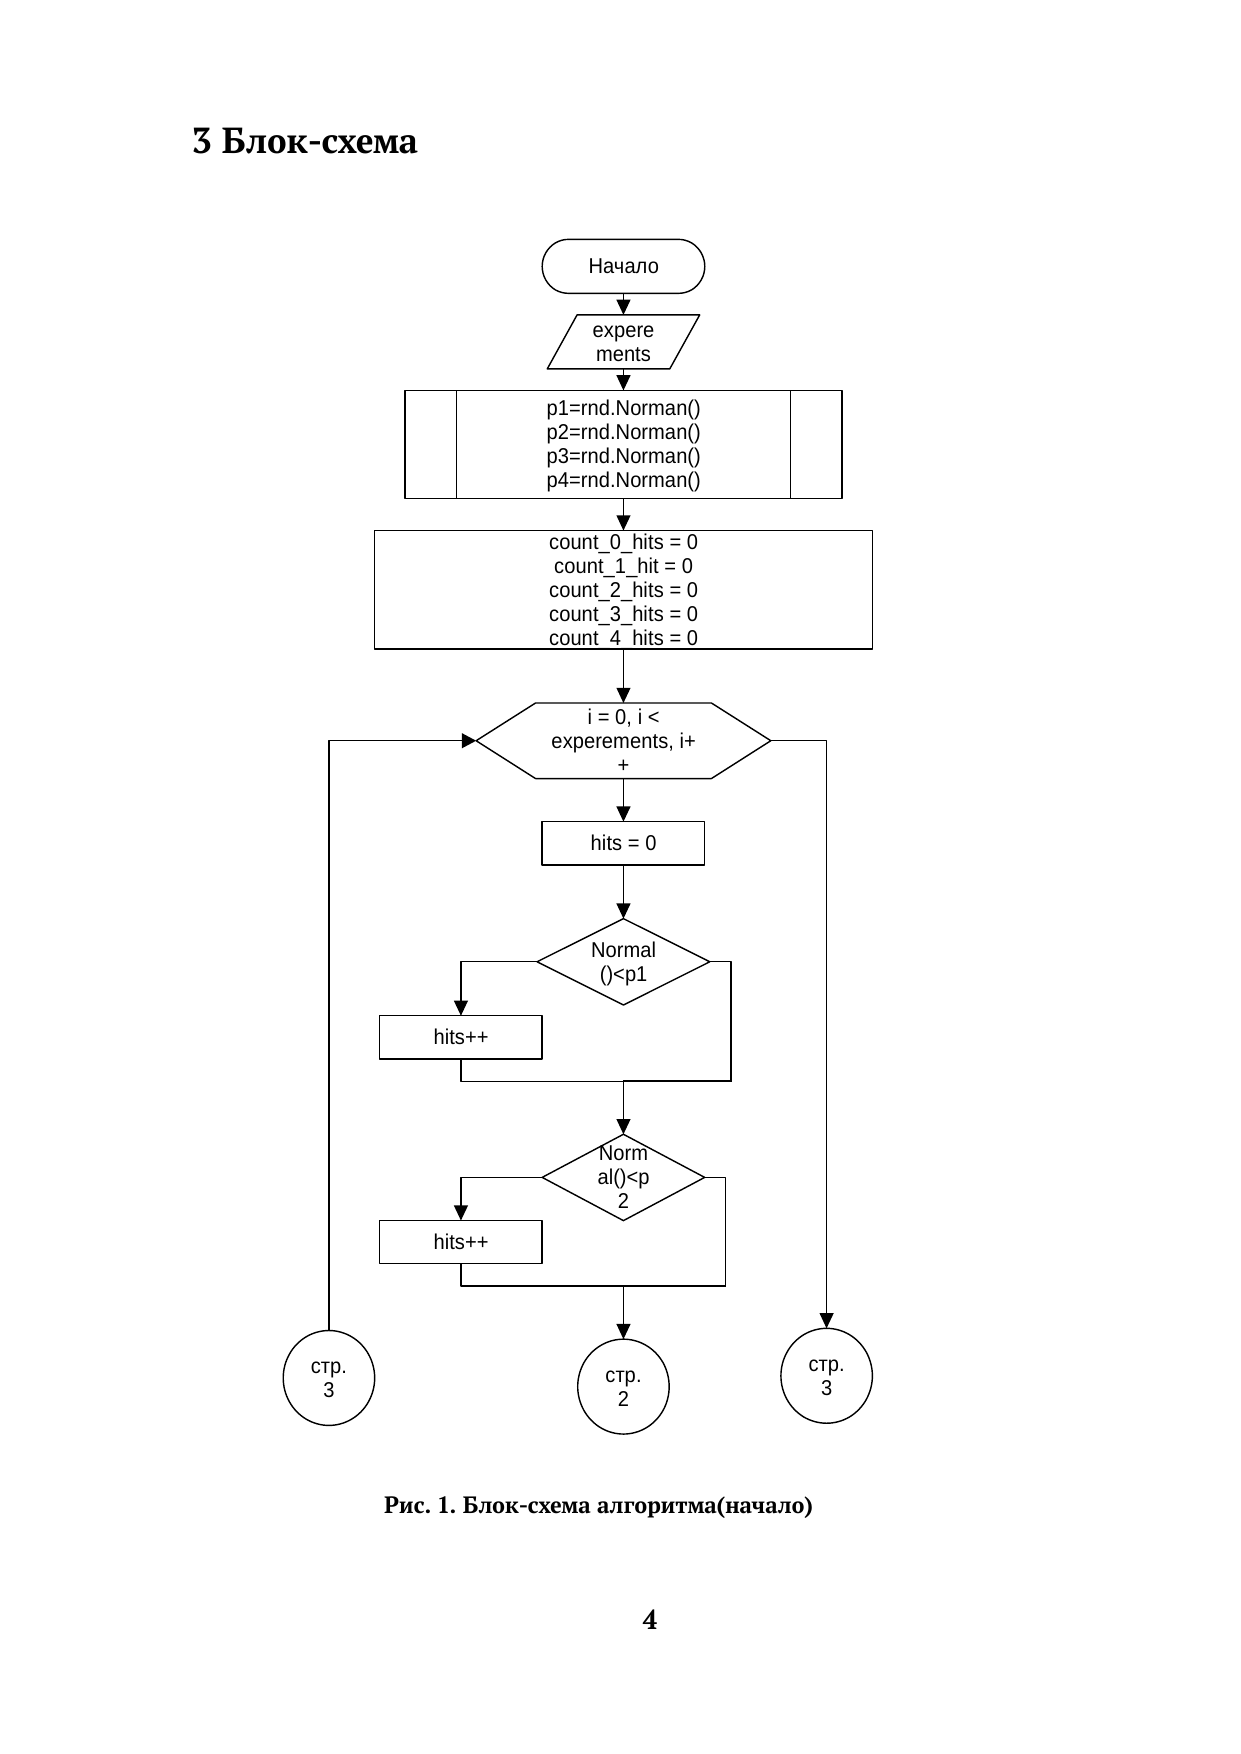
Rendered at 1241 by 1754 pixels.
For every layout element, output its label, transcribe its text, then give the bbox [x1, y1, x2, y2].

text Рис. 1. Блок-схема алгоритма(начало) [171, 196, 1025, 1519]
subtitle 3 Блок-схема [192, 118, 1181, 162]
